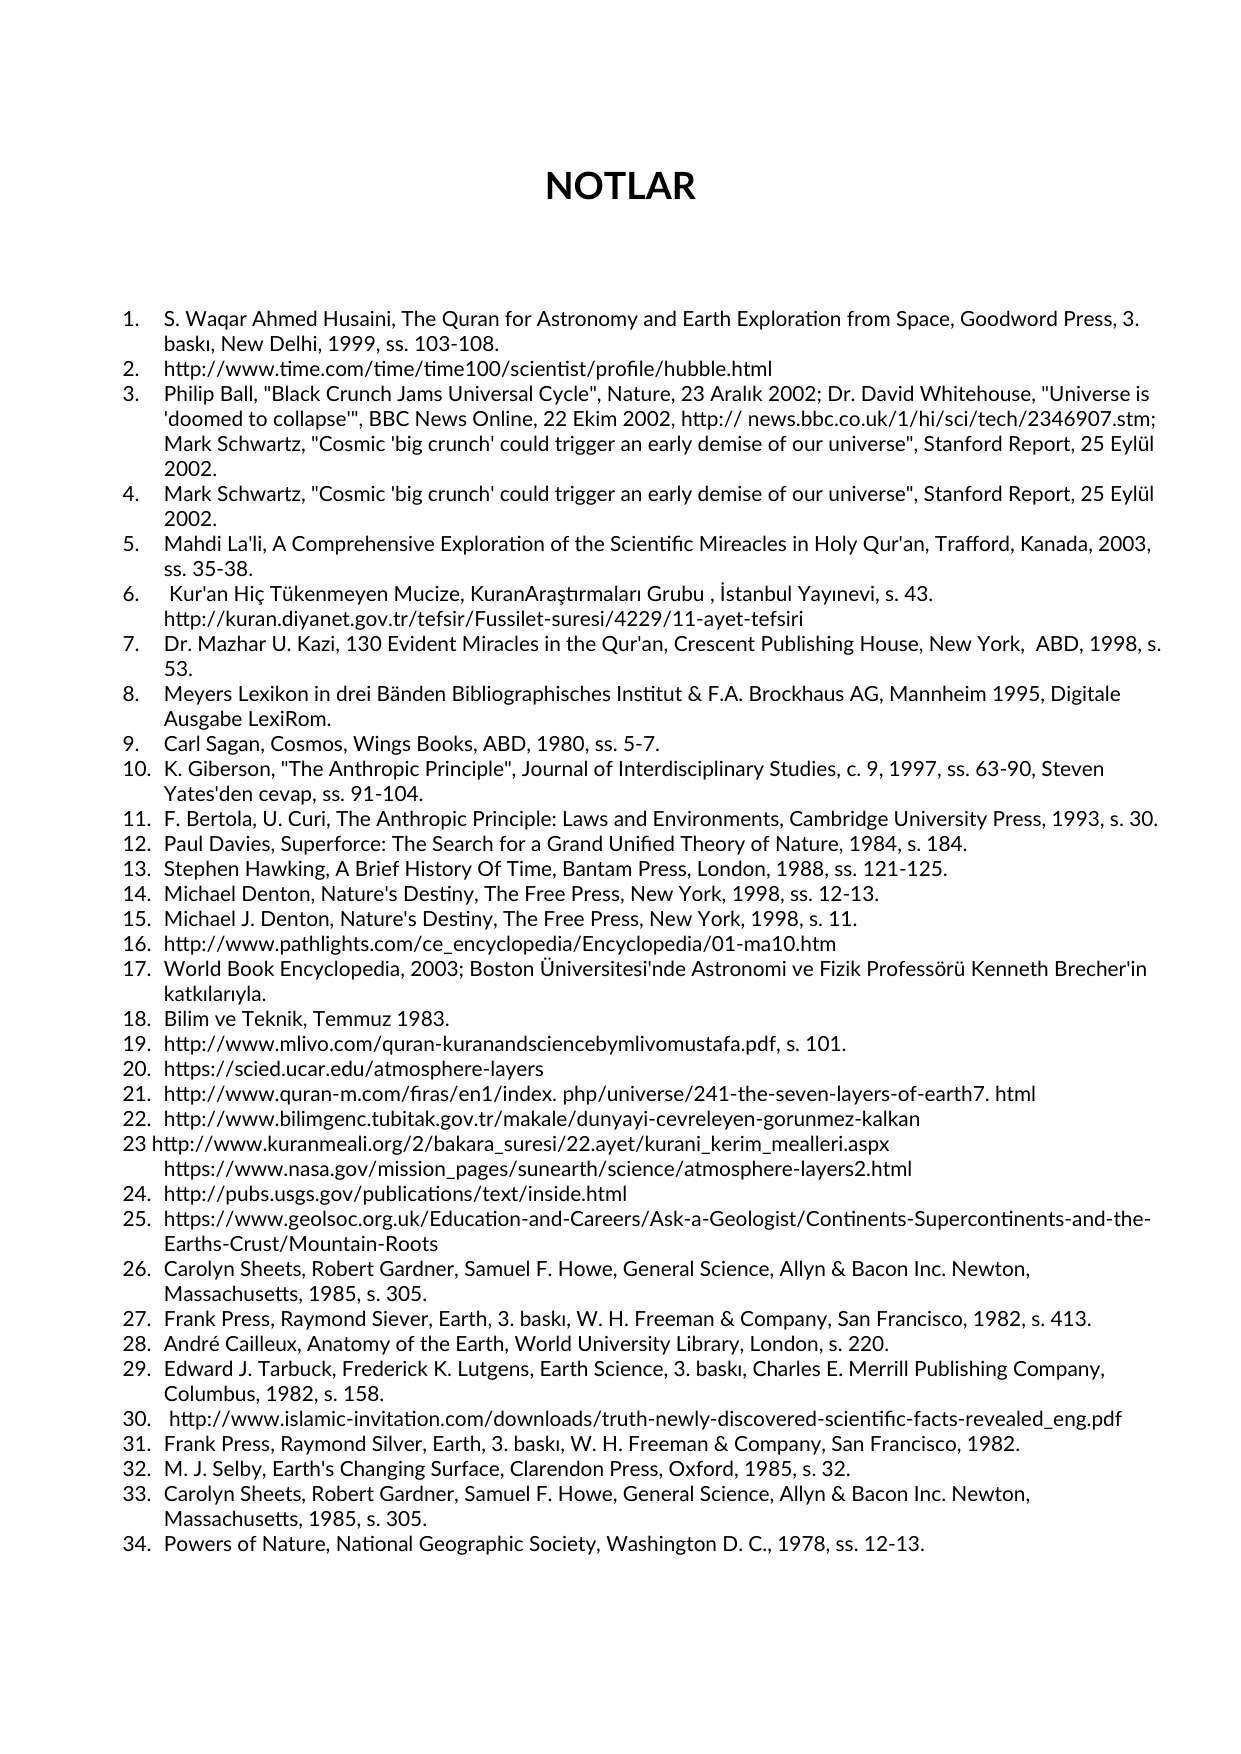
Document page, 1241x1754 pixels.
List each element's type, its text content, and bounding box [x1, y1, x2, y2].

text 13. Stephen Hawking, A Brief History Of Time, Bantam Press, London, 1988, ss. 121-125. [122, 855, 1165, 880]
text 11. F. Bertola, U. Curi, The Anthropic Principle: Laws and Environments, Cambridge University Press, 1993, s. 30. [122, 805, 1165, 830]
text 25. https://www.geolsoc.org.uk/Education-and-Careers/Ask-a-Geologist/Continents-Supercontinents-and-the-Earths-Crust/Mountain-Roots [122, 1205, 1165, 1255]
text 7. Dr. Mazhar U. Kazi, 130 Evident Miracles in the Qur'an, Crescent Publishing House, New York, ABD, 1998, s. 53. [122, 630, 1165, 680]
text 31. Frank Press, Raymond Silver, Earth, 3. baskı, W. H. Freeman & Company, San Francisco, 1982. [122, 1430, 1165, 1455]
text 30. http://www.islamic-invitation.com/downloads/truth-newly-discovered-scientific-facts-revealed_eng.pdf [122, 1405, 1165, 1430]
text 19. http://www.mlivo.com/quran-kuranandsciencebymlivomustafa.pdf, s. 101. [122, 1030, 1165, 1055]
text 24. http://pubs.usgs.gov/publications/text/inside.html [122, 1180, 1165, 1205]
text 3. Philip Ball, "Black Crunch Jams Universal Cycle", Nature, 23 Aralık 2002; Dr. David Whitehouse, "Universe is 'doomed to collapse'", BBC News Online, 22 Ekim 2002, http:// news.bbc.co.uk/1/hi/sci/tech/2346907.stm; Mark Schwartz, "Cosmic 'big crunch' could trigger an early demise of our universe", Stanford Report, 25 Eylül 2002. [122, 380, 1165, 480]
text 33. Carolyn Sheets, Robert Gardner, Samuel F. Howe, General Science, Allyn & Bacon Inc. Newton, Massachusetts, 1985, s. 305. [122, 1480, 1165, 1530]
text 26. Carolyn Sheets, Robert Gardner, Samuel F. Howe, General Science, Allyn & Bacon Inc. Newton, Massachusetts, 1985, s. 305. [122, 1255, 1165, 1305]
text 10. K. Giberson, "The Anthropic Principle", Journal of Interdisciplinary Studies, c. 9, 1997, ss. 63-90, Steven Yates'den cevap, ss. 91-104. [122, 755, 1165, 805]
text 9. Carl Sagan, Cosmos, Wings Books, ABD, 1980, ss. 5-7. [122, 730, 1165, 755]
text 5. Mahdi La'li, A Comprehensive Exploration of the Scientific Mireacles in Holy Qur'an, Trafford, Kanada, 2003, ss. 35-38. [122, 530, 1165, 580]
text 28. André Cailleux, Anatomy of the Earth, World University Library, London, s. 220. [122, 1330, 1165, 1355]
text 34. Powers of Nature, National Geographic Society, Washington D. C., 1978, ss. 12-13. [122, 1530, 1165, 1555]
text 12. Paul Davies, Superforce: The Search for a Grand Unified Theory of Nature, 1984, s. 184. [122, 830, 1165, 855]
text 20. https://scied.ucar.edu/atmosphere-layers [122, 1055, 1165, 1080]
text 16. http://www.pathlights.com/ce_encyclopedia/Encyclopedia/01-ma10.htm [122, 930, 1165, 955]
text 15. Michael J. Denton, Nature's Destiny, The Free Press, New York, 1998, s. 11. [122, 905, 1165, 930]
subtitle NOTLAR [75, 162, 1165, 207]
text 1. S. Waqar Ahmed Husaini, The Quran for Astronomy and Earth Exploration from Space, Goodword Press, 3. baskı, New Delhi, 1999, ss. 103-108. [122, 305, 1165, 355]
text 29. Edward J. Tarbuck, Frederick K. Lutgens, Earth Science, 3. baskı, Charles E. Merrill Publishing Company, Columbus, 1982, s. 158. [122, 1355, 1165, 1405]
text 32. M. J. Selby, Earth's Changing Surface, Clarendon Press, Oxford, 1985, s. 32. [122, 1455, 1165, 1480]
text 6. Kur'an Hiç Tükenmeyen Mucize, KuranAraştırmaları Grubu , İstanbul Yayınevi, s. 43. http://kuran.diyanet.gov.tr/tefsir/Fussilet-suresi/4229/11-ayet-tefsiri [122, 580, 1165, 630]
text 23 http://www.kuranmeali.org/2/bakara_suresi/22.ayet/kurani_kerim_mealleri.aspx https://www.nasa.gov/mission_pages/sunearth/science/atmosphere-layers2.html [122, 1130, 1165, 1180]
text 14. Michael Denton, Nature's Destiny, The Free Press, New York, 1998, ss. 12-13. [122, 880, 1165, 905]
text 22. http://www.bilimgenc.tubitak.gov.tr/makale/dunyayi-cevreleyen-gorunmez-kalkan [122, 1105, 1165, 1130]
text 17. World Book Encyclopedia, 2003; Boston Üniversitesi'nde Astronomi ve Fizik Professörü Kenneth Brecher'in katkılarıyla. [122, 955, 1165, 1005]
text 2. http://www.time.com/time/time100/scientist/profile/hubble.html [122, 355, 1165, 380]
text 27. Frank Press, Raymond Siever, Earth, 3. baskı, W. H. Freeman & Company, San Francisco, 1982, s. 413. [122, 1305, 1165, 1330]
text 4. Mark Schwartz, "Cosmic 'big crunch' could trigger an early demise of our universe", Stanford Report, 25 Eylül 2002. [122, 480, 1165, 530]
text 8. Meyers Lexikon in drei Bänden Bibliographisches Institut & F.A. Brockhaus AG, Mannheim 1995, Digitale Ausgabe LexiRom. [122, 680, 1165, 730]
text 21. http://www.quran-m.com/firas/en1/index. php/universe/241-the-seven-layers-of-earth7. html [122, 1080, 1165, 1105]
text 18. Bilim ve Teknik, Temmuz 1983. [122, 1005, 1165, 1030]
